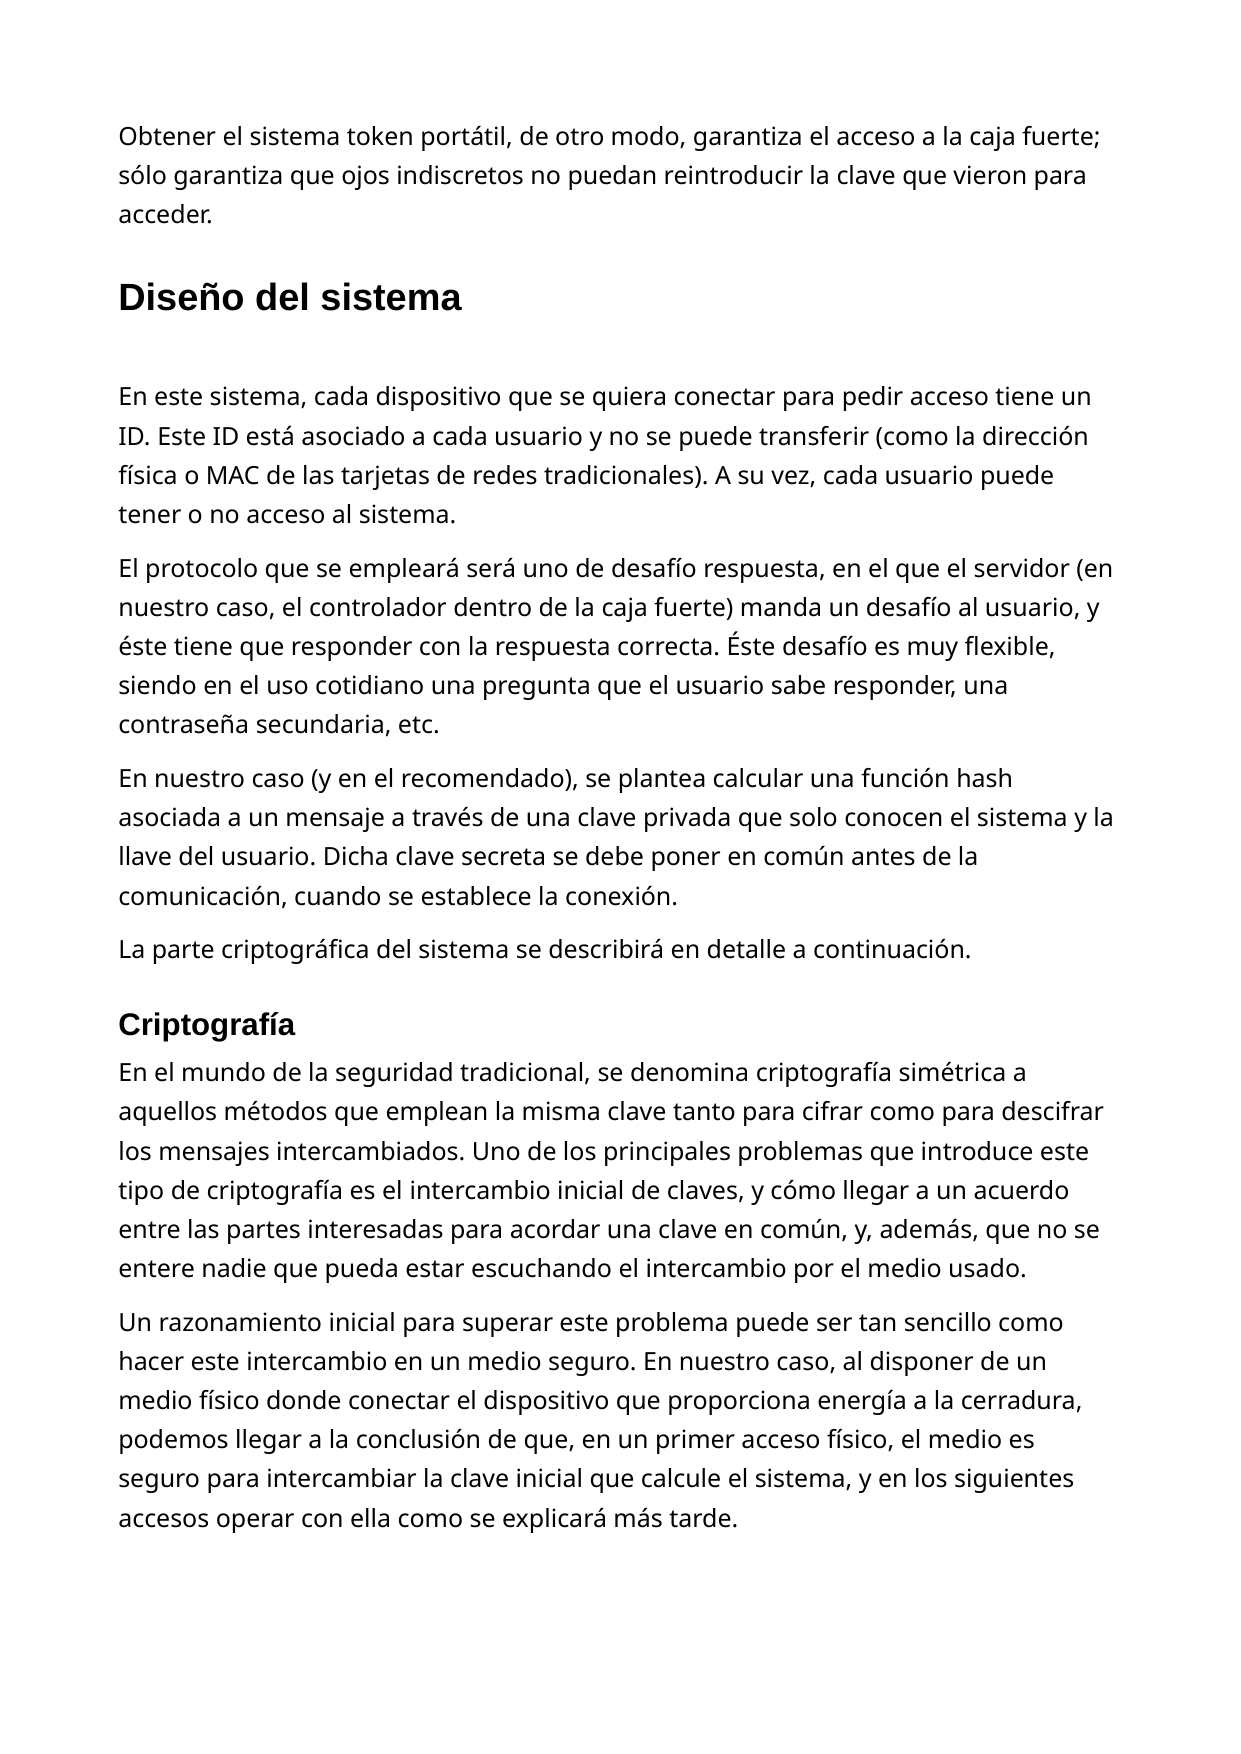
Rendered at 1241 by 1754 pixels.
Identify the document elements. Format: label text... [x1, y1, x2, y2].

text Un razonamiento inicial para superar este problema puede ser tan sencillo como hacer este intercambio en un medio seguro. En nuestro caso, al disponer de un medio físico donde conectar el dispositivo que proporciona energía a la cerradura, podemos llegar a la conclusión de que, en un primer acceso físico, el medio es seguro para intercambiar la clave inicial que calcule el sistema, y en los siguientes accesos operar con ella como se explicará más tarde. [118, 1304, 1122, 1534]
text En el mundo de la seguridad tradicional, se denomina criptografía simétrica a aquellos métodos que emplean la misma clave tanto para cifrar como para descifrar los mensajes intercambiados. Uno de los principales problemas que introduce este tipo de criptografía es el intercambio inicial de claves, y cómo llegar a un acuerdo entre las partes interesadas para acordar una clave en común, y, además, que no se entere nadie que pueda estar escuchando el intercambio por el medio usado. [118, 1055, 1122, 1285]
subtitle Criptografía [118, 1006, 1122, 1042]
text El protocolo que se empleará será uno de desafío respuesta, en el que el servidor (en nuestro caso, el controlador dentro de la caja fuerte) manda un desafío al usuario, y éste tiene que responder con la respuesta correcta. Éste desafío es muy flexible, siendo en el uso cotidiano una pregunta que el usuario sabe responder, una contraseña secundaria, etc. [118, 550, 1122, 741]
text Obtener el sistema token portátil, de otro modo, garantiza el acceso a la caja fuerte; sólo garantiza que ojos indiscretos no puedan reintroducir la clave que vieron para acceder. [118, 118, 1122, 231]
text En este sistema, cada dispositivo que se quiera conectar para pedir acceso tiene un ID. Este ID está asociado a cada usuario y no se puede transferir (como la dirección física o MAC de las tarjetas de redes tradicionales). A su vez, cada usuario puede tener o no acceso al sistema. [118, 379, 1122, 531]
subtitle Diseño del sistema [118, 275, 1122, 319]
text La parte criptográfica del sistema se describirá en detalle a continuación. [118, 932, 1122, 966]
text En nuestro caso (y en el recomendado), se plantea calcular una función hash asociada a un mensaje a través de una clave privada que solo conocen el sistema y la llave del usuario. Dicha clave secreta se debe poner en común antes de la comunicación, cuando se establece la conexión. [118, 761, 1122, 912]
